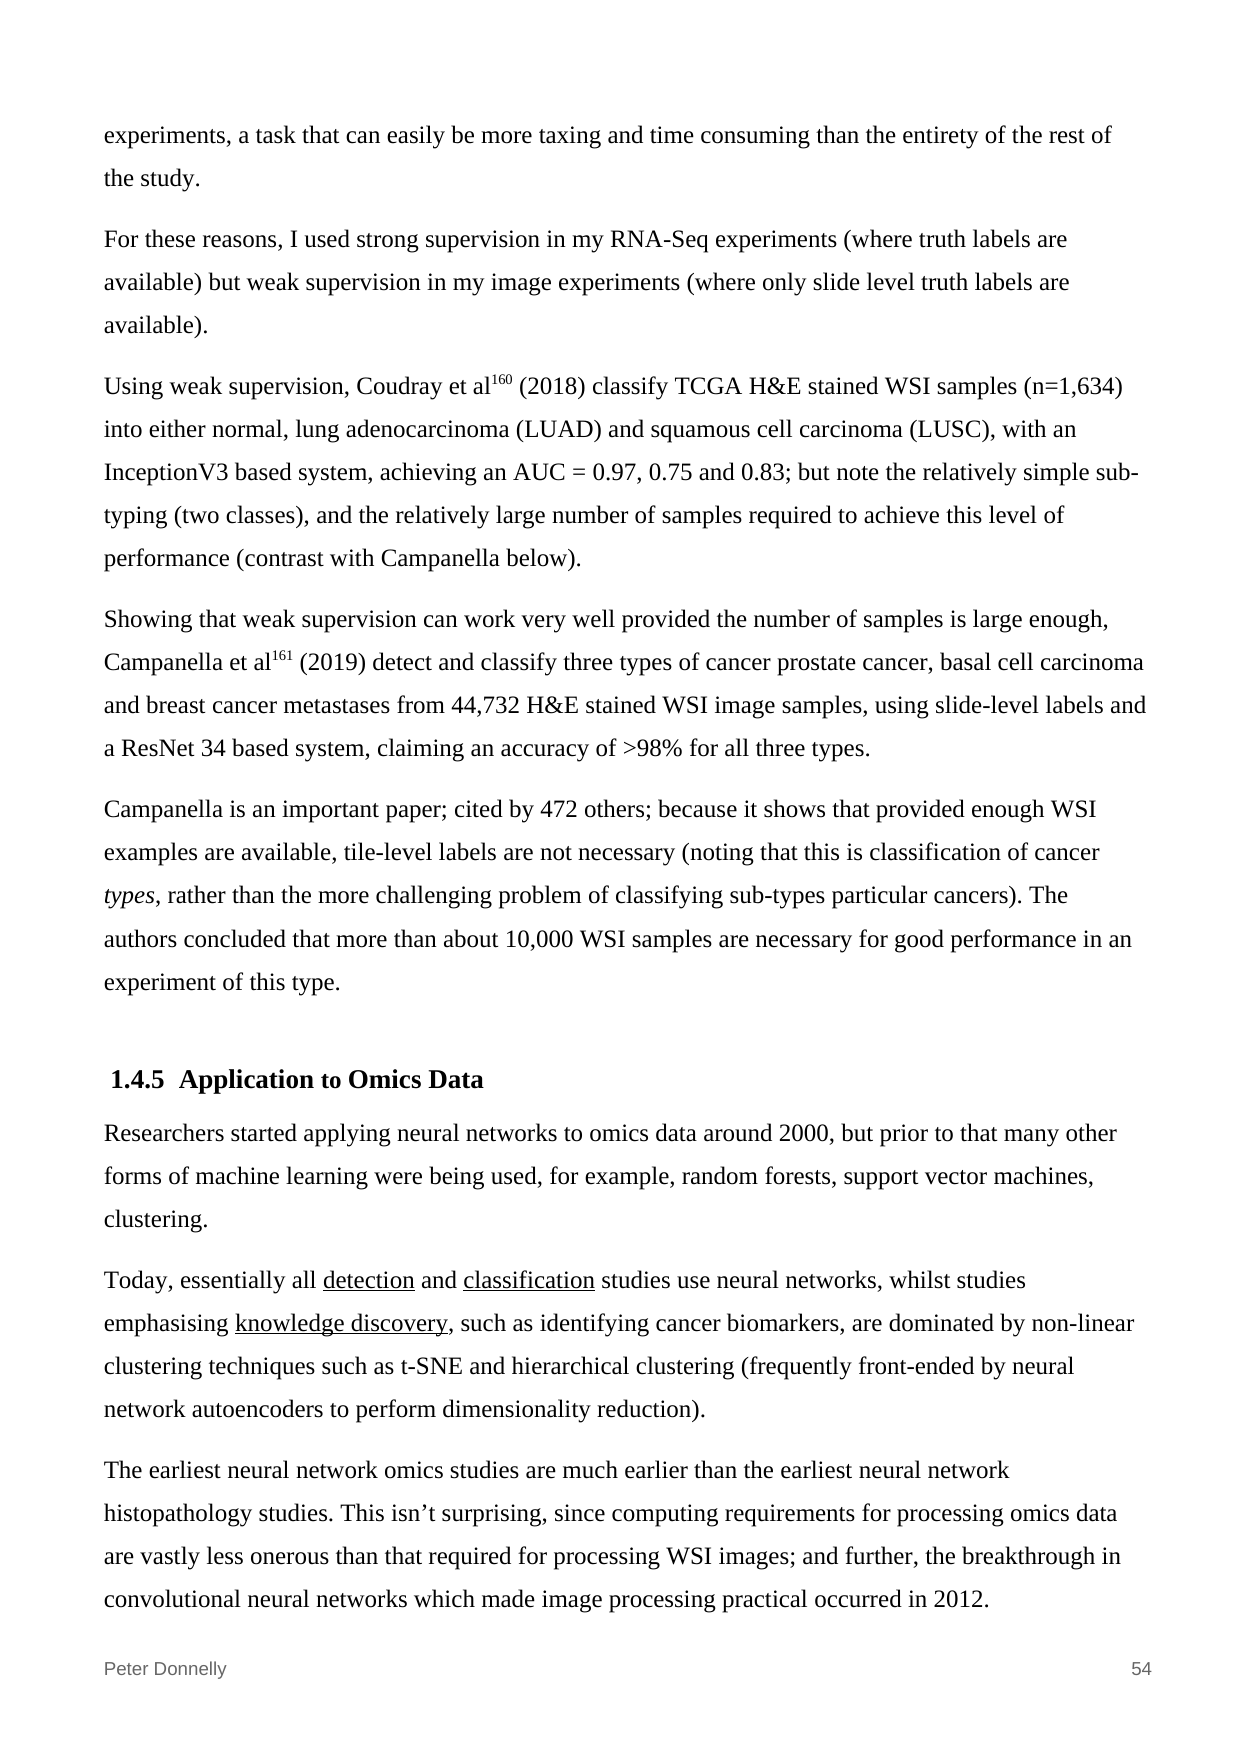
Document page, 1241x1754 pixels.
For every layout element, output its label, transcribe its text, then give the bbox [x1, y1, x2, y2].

text For these reasons, I used strong supervision in my RNA-Seq experiments (where truth labels are available) but weak supervision in my image experiments (where only slide level truth labels are available). [103, 224, 1146, 339]
text Researchers started applying neural networks to omics data around 2000, but prior to that many other forms of machine learning were being used, for example, random forests, support vector machines, clustering. [103, 1118, 1146, 1233]
text Showing that weak supervision can work very well provided the number of samples is large enough, Campanella et al (2019) detect and classify three types of cancer prostate cancer, basal cell carcinoma and breast cancer metastases from 44,732 H&E stained WSI image samples, using slide-level labels and a ResNet 34 based system, claiming an accuracy of >98% for all three types. [103, 604, 1146, 762]
text experiments, a task that can easily be more taxing and time consuming than the entirety of the rest of the study. [103, 120, 1146, 192]
subtitle Application to Omics Data [103, 1063, 1146, 1094]
text Today, essentially all detection and classification studies use neural networks, whilst studies emphasising knowledge discovery, such as identifying cancer biomarkers, are dominated by non-linear clustering techniques such as t-SNE and hierarchical clustering (frequently front-ended by neural network autoencoders to perform dimensionality reduction). [103, 1265, 1146, 1423]
text Campanella is an important paper; cited by 472 others; because it shows that provided enough WSI examples are available, tile-level labels are not necessary (noting that this is classification of cancer types, rather than the more challenging problem of classifying sub-types particular cancers). The authors concluded that more than about 10,000 WSI samples are necessary for good performance in an experiment of this type. [103, 794, 1146, 996]
text The earliest neural network omics studies are much earlier than the earliest neural network histopathology studies. This isn’t surprising, since computing requirements for processing omics data are vastly less onerous than that required for processing WSI images; and further, the breakthrough in convolutional neural networks which made image processing practical occurred in 2012. [103, 1455, 1146, 1613]
text Using weak supervision, Coudray et al (2018) classify TCGA H&E stained WSI samples (n=1,634) into either normal, lung adenocarcinoma (LUAD) and squamous cell carcinoma (LUSC), with an InceptionV3 based system, achieving an AUC = 0.97, 0.75 and 0.83; but note the relatively simple sub-typing (two classes), and the relatively large number of samples required to achieve this level of performance (contrast with Campanella below). [103, 371, 1146, 572]
